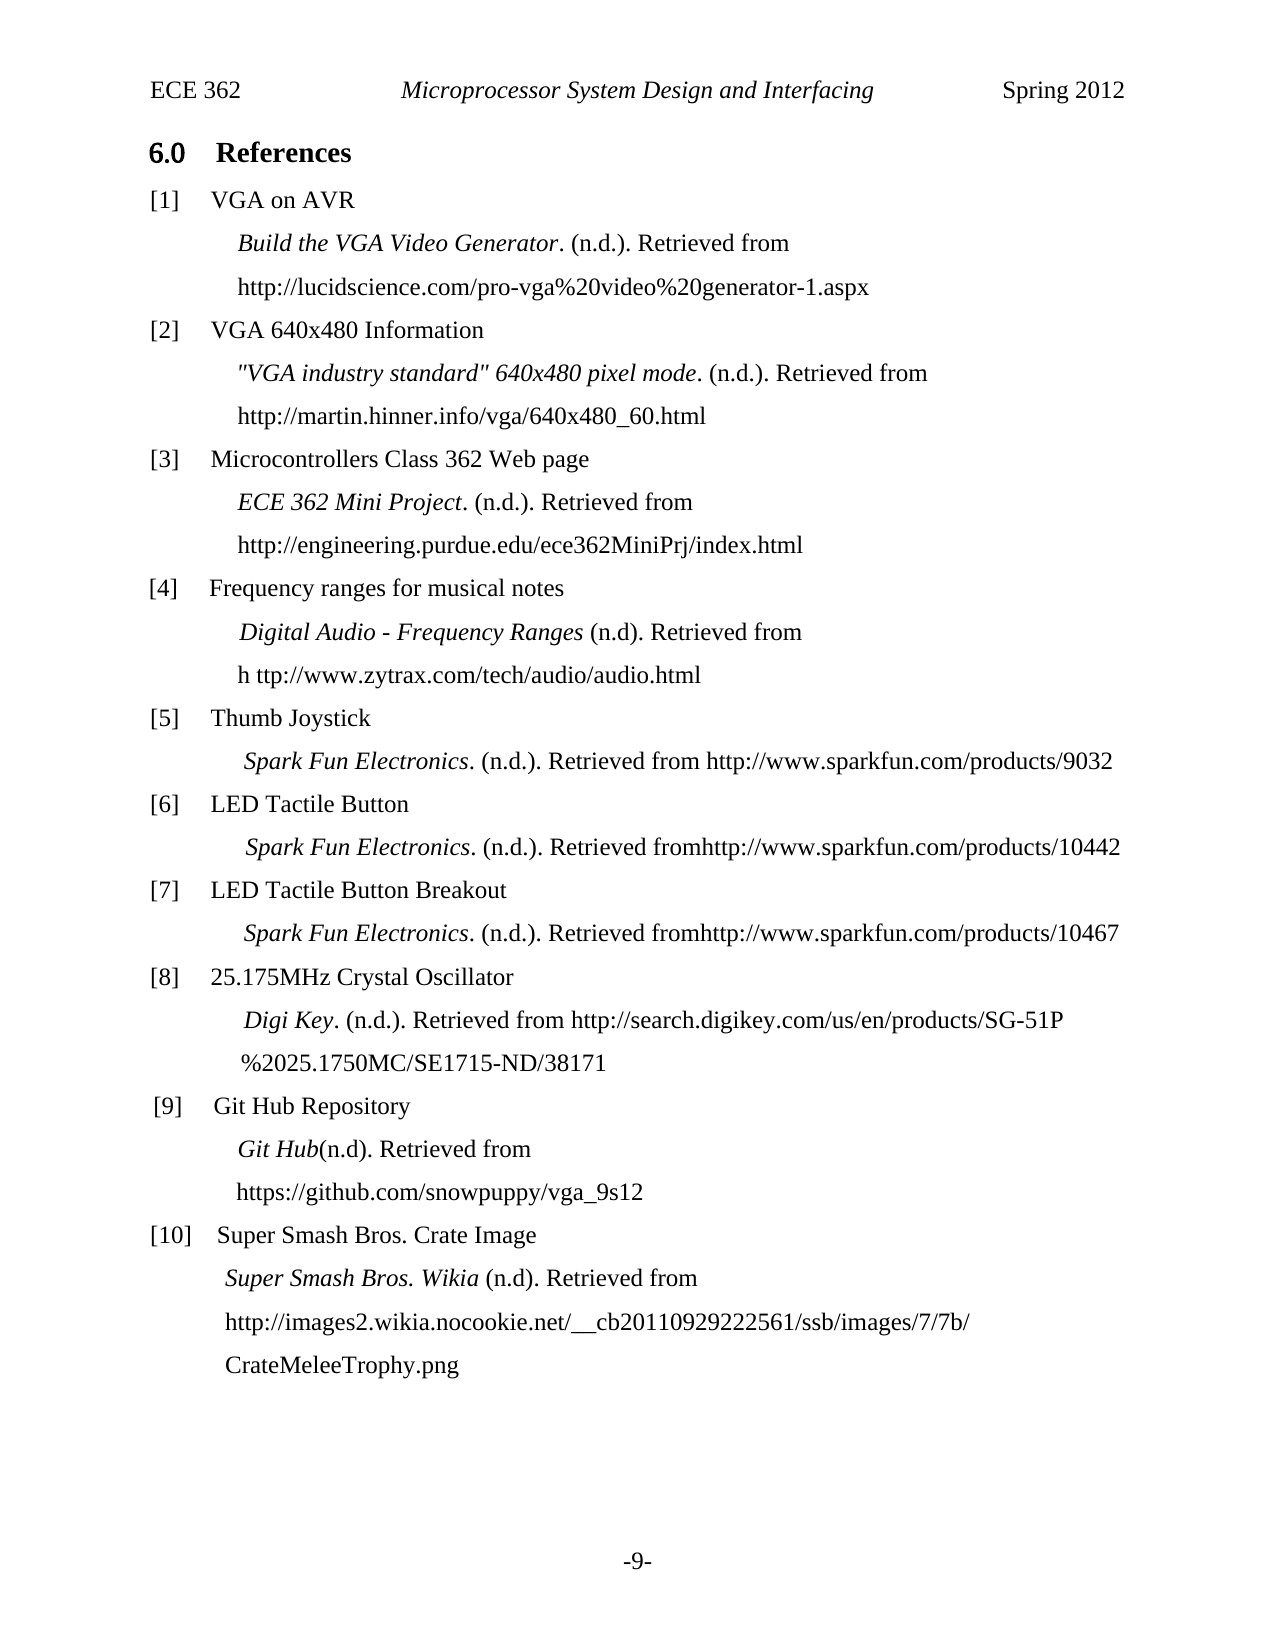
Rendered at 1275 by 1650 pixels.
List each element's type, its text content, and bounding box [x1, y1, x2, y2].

text [10] Super Smash Bros. Crate Image [150, 1220, 1125, 1249]
text Git Hub(n.d). Retrieved from [150, 1134, 1125, 1163]
list References [148, 135, 1125, 169]
text [9] Git Hub Repository [150, 1091, 1125, 1120]
text Digital Audio - Frequency Ranges (n.d). Retrieved from [220, 617, 1125, 645]
text [6] LED Tactile Button [150, 789, 1125, 818]
text Spark Fun Electronics. (n.d.). Retrieved fromhttp://www.sparkfun.com/products/10467 [150, 918, 1125, 947]
text [4] Frequency ranges for musical notes [148, 573, 1125, 602]
text http://martin.hinner.info/vga/640x480_60.html [150, 401, 1125, 430]
text h ttp://www.zytrax.com/tech/audio/audio.html [225, 660, 1125, 688]
text [7] LED Tactile Button Breakout [150, 875, 1125, 904]
text [1] VGA on AVR [150, 185, 1125, 214]
text [2] VGA 640x480 Information [150, 315, 1125, 343]
text [3] Microcontrollers Class 362 Web page [150, 444, 1125, 473]
text Spark Fun Electronics. (n.d.). Retrieved fromhttp://www.sparkfun.com/products/10442 [150, 832, 1125, 861]
text [8] 25.175MHz Crystal Oscillator [150, 962, 1125, 990]
text Super Smash Bros. Wikia (n.d). Retrieved from [150, 1263, 1125, 1292]
text [5] Thumb Joystick [150, 703, 1125, 732]
text ECE 362 Mini Project. (n.d.). Retrieved from [150, 487, 1125, 516]
text %2025.1750MC/SE1715-ND/38171 [150, 1048, 1125, 1077]
text http://lucidscience.com/pro-vga%20video%20generator-1.aspx [150, 272, 1125, 300]
text https://github.com/snowpuppy/vga_9s12 [223, 1177, 1125, 1206]
text Build the VGA Video Generator. (n.d.). Retrieved from [150, 228, 1125, 257]
text http://engineering.purdue.edu/ece362MiniPrj/index.html [150, 530, 1125, 559]
text "VGA industry standard" 640x480 pixel mode. (n.d.). Retrieved from [148, 358, 1125, 387]
text Spark Fun Electronics. (n.d.). Retrieved from http://www.sparkfun.com/products/9032 [150, 746, 1125, 775]
text Digi Key. (n.d.). Retrieved from http://search.digikey.com/us/en/products/SG-51P [150, 1005, 1125, 1033]
text http://images2.wikia.nocookie.net/__cb20110929222561/ssb/images/7/7b/CrateMeleeTrophy.png [225, 1307, 1125, 1378]
